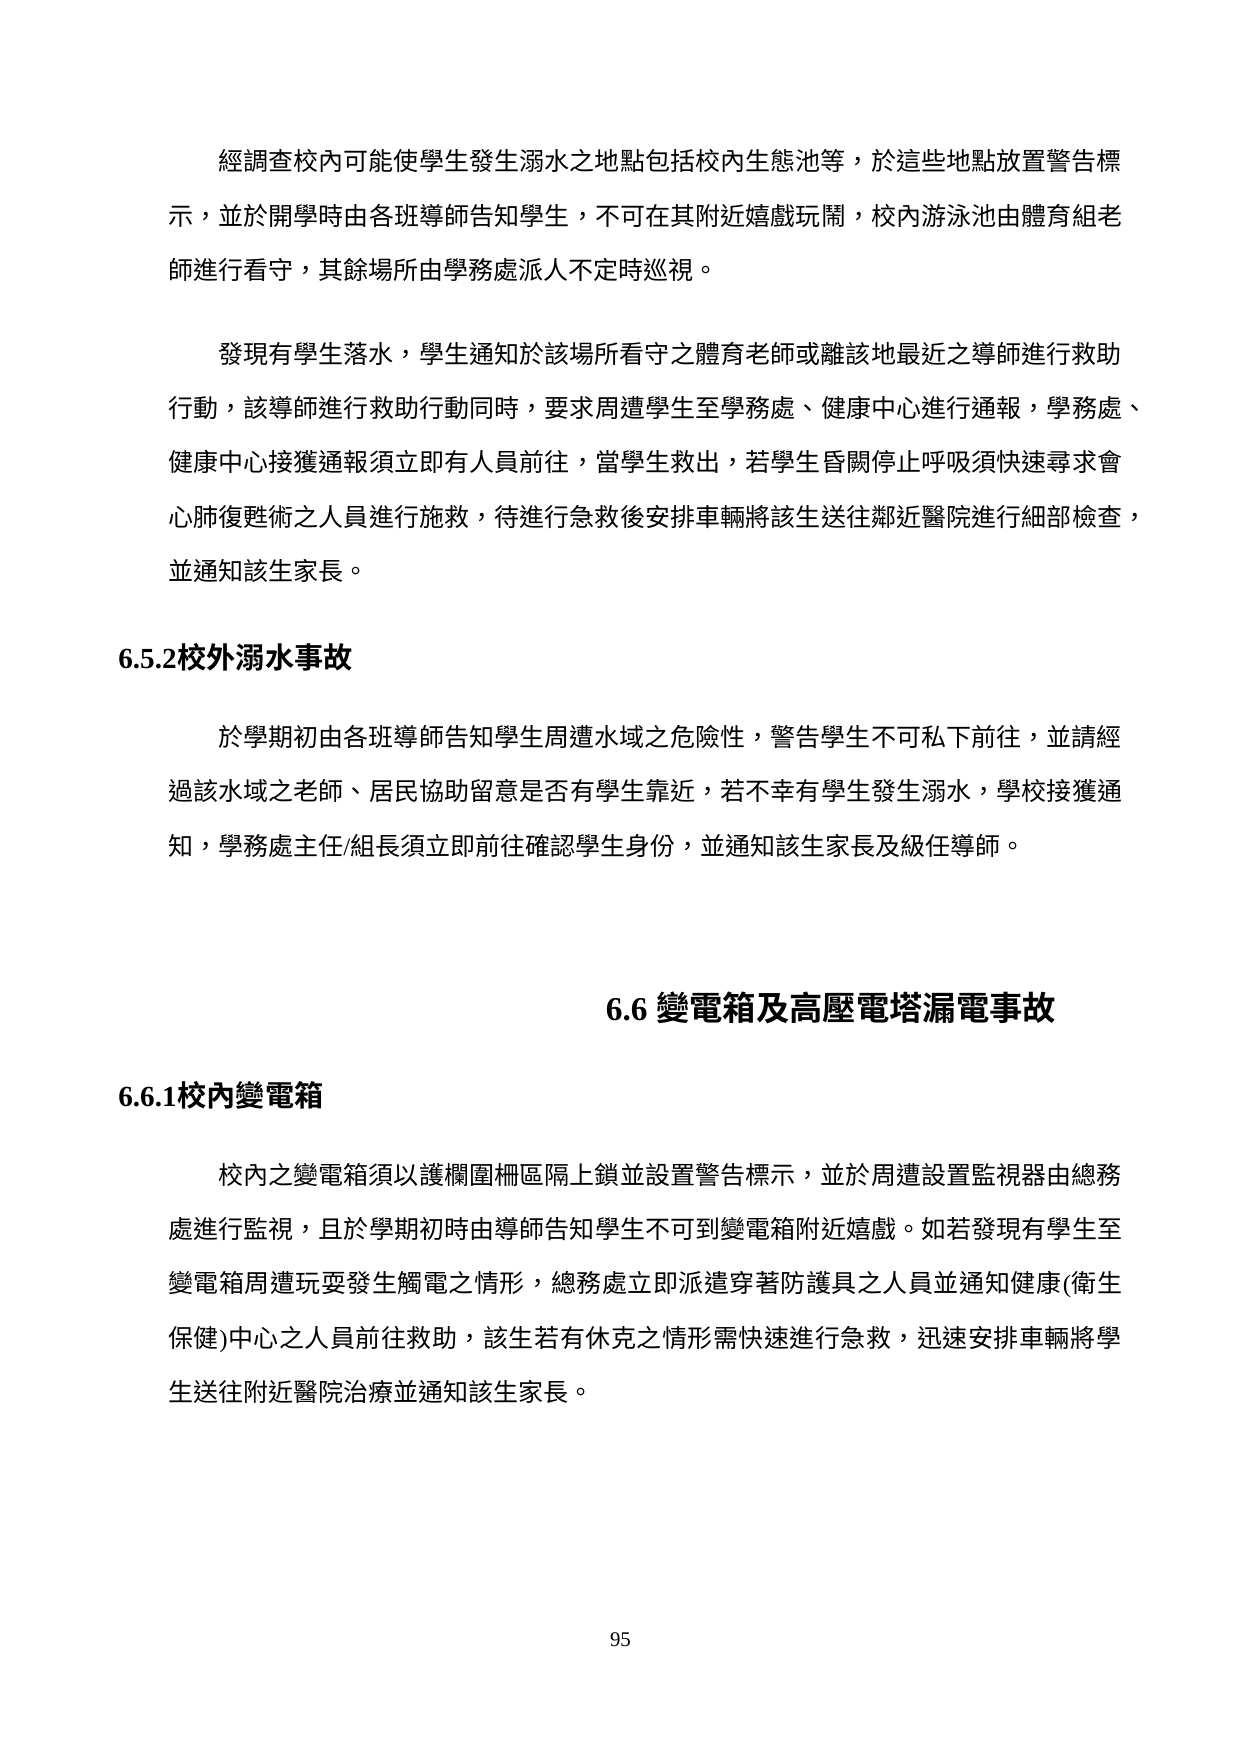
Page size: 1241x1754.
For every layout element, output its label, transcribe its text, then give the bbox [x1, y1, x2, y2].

text 經調查校內可能使學生發生溺水之地點包括校內生態池等，於這些地點放置警告標示，並於開學時由各班導師告知學生，不可在其附近嬉戲玩鬧，校內游泳池由體育組老師進行看守，其餘場所由學務處派人不定時巡視。 [168, 142, 1122, 287]
text 校內之變電箱須以護欄圍柵區隔上鎖並設置警告標示，並於周遭設置監視器由總務處進行監視，且於學期初時由導師告知學生不可到變電箱附近嬉戲。如若發現有學生至變電箱周遭玩耍發生觸電之情形，總務處立即派遣穿著防護具之人員並通知健康(衛生保健)中心之人員前往救助，該生若有休克之情形需快速進行急救，迅速安排車輛將學生送往附近醫院治療並通知該生家長。 [168, 1155, 1122, 1409]
text 於學期初由各班導師告知學生周遭水域之危險性，警告學生不可私下前往，並請經過該水域之老師、居民協助留意是否有學生靠近，若不幸有學生發生溺水，學校接獲通知，學務處主任/組長須立即前往確認學生身份，並通知該生家長及級任導師。 [168, 717, 1122, 862]
subtitle 校外溺水事故 [118, 635, 1122, 677]
text 發現有學生落水，學生通知於該場所看守之體育老師或離該地最近之導師進行救助行動，該導師進行救助行動同時，要求周遭學生至學務處、健康中心進行通報，學務處、健康中心接獲通報須立即有人員前往，當學生救出，若學生昏闕停止呼吸須快速尋求會心肺復甦術之人員進行施救，待進行急救後安排車輛將該生送往鄰近醫院進行細部檢查，並通知該生家長。 [168, 334, 1122, 588]
subtitle 校內變電箱 [118, 1073, 1122, 1115]
subtitle 變電箱及高壓電塔漏電事故 [606, 982, 1122, 1030]
